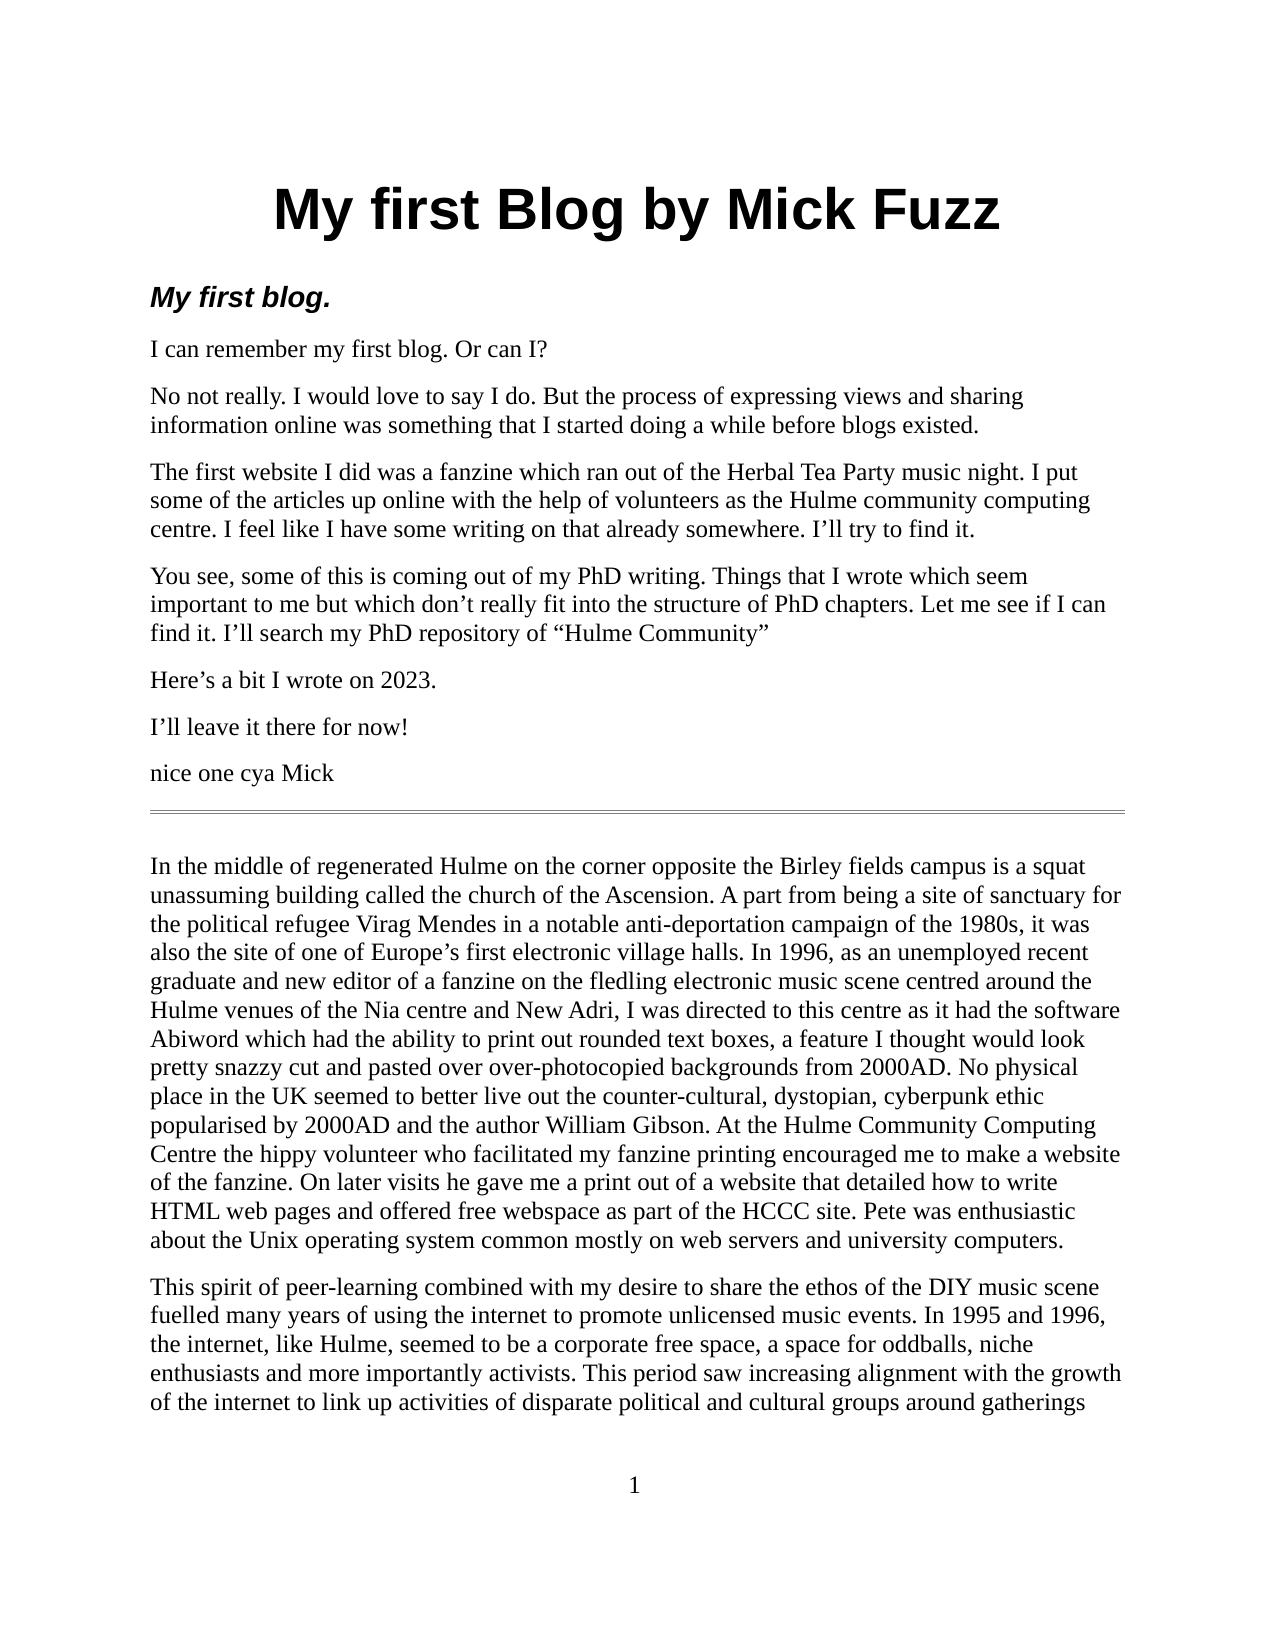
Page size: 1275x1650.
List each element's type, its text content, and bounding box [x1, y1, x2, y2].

text This spirit of peer-learning combined with my desire to share the ethos of the DIY music scene fuelled many years of using the internet to promote unlicensed music events. In 1995 and 1996, the internet, like Hulme, seemed to be a corporate free space, a space for oddballs, niche enthusiasts and more importantly activists. This period saw increasing alignment with the growth of the internet to link up activities of disparate political and cultural groups around gatherings [150, 1272, 1125, 1415]
text No not really. I would love to say I do. But the process of expressing views and sharing information online was something that I started doing a while before blogs existed. [150, 381, 1125, 439]
title My first Blog by Mick Fuzz [150, 175, 1125, 242]
text nice one cya Mick [150, 758, 1125, 787]
subtitle My first blog. [150, 279, 1125, 313]
text I’ll leave it there for now! [150, 712, 1125, 740]
text The first website I did was a fanzine which ran out of the Herbal Tea Party music night. I put some of the articles up online with the help of volunteers as the Hulme community computing centre. I feel like I have some writing on that already somewhere. I’ll try to find it. [150, 457, 1125, 543]
text I can remember my first blog. Or can I? [150, 334, 1125, 363]
text Here’s a bit I wrote on 2023. [150, 665, 1125, 694]
text In the middle of regenerated Hulme on the corner opposite the Birley fields campus is a squat unassuming building called the church of the Ascension. A part from being a site of sanctuary for the political refugee Virag Mendes in a notable anti-deportation campaign of the 1980s, it was also the site of one of Europe’s first electronic village halls. In 1996, as an unemployed recent graduate and new editor of a fanzine on the fledling electronic music scene centred around the Hulme venues of the Nia centre and New Adri, I was directed to this centre as it had the software Abiword which had the ability to print out rounded text boxes, a feature I thought would look pretty snazzy cut and pasted over over-photocopied backgrounds from 2000AD. No physical place in the UK seemed to better live out the counter-cultural, dystopian, cyberpunk ethic popularised by 2000AD and the author William Gibson. At the Hulme Community Computing Centre the hippy volunteer who facilitated my fanzine printing encouraged me to make a website of the fanzine. On later visits he gave me a print out of a website that detailed how to write HTML web pages and offered free webspace as part of the HCCC site. Pete was enthusiastic about the Unix operating system common mostly on web servers and university computers. [150, 851, 1125, 1254]
text You see, some of this is coming out of my PhD writing. Things that I wrote which seem important to me but which don’t really fit into the structure of PhD chapters. Let me see if I can find it. I’ll search my PhD repository of “Hulme Community” [150, 561, 1125, 647]
